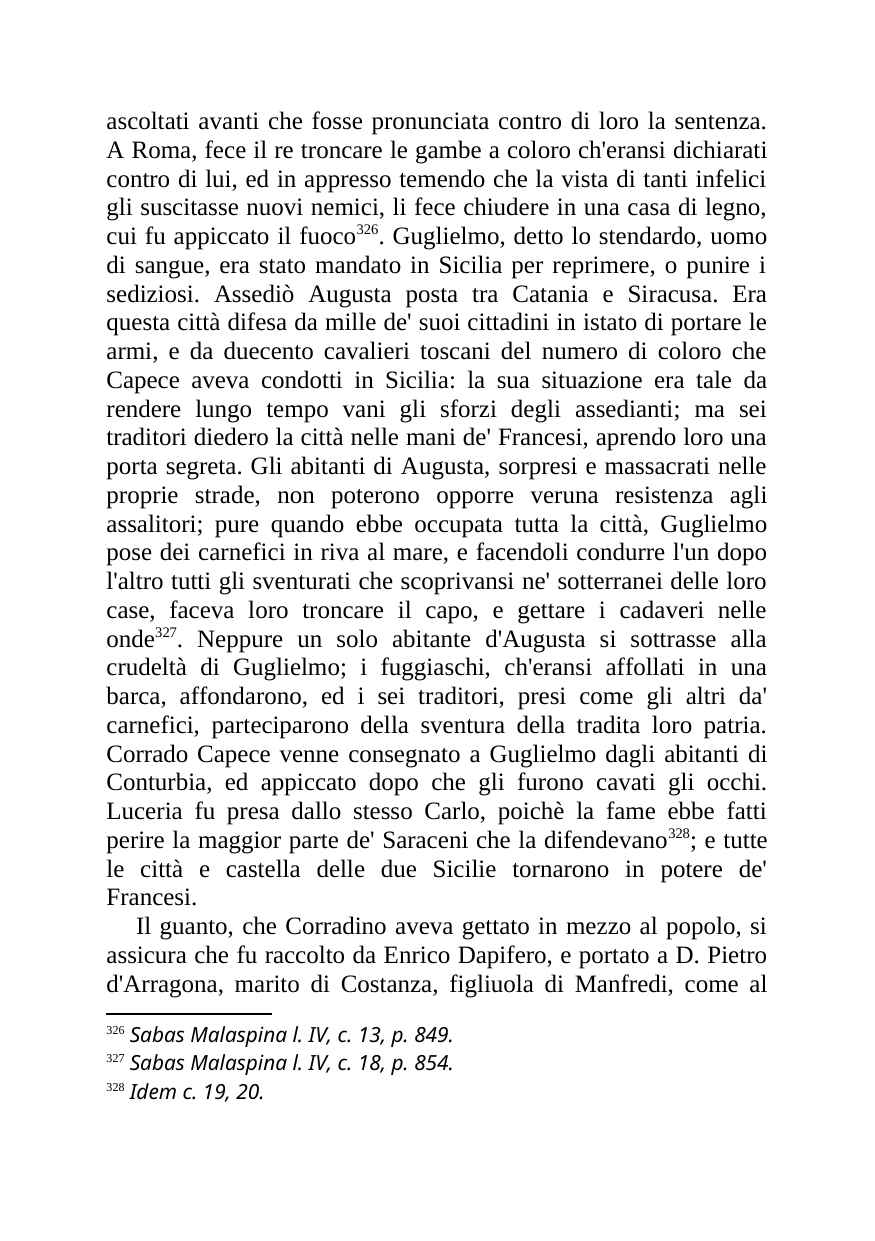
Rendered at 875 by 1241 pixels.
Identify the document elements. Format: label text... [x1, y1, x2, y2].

text Sabas Malaspina l. IV, c. 18, p. 854. [106, 1048, 768, 1077]
text Il guanto, che Corradino aveva gettato in mezzo al popolo, si assicura che fu raccolto da Enrico Dapifero, e portato a D. Pietro d'Arragona, marito di Costanza, figliuola di Manfredi, come al [106, 911, 768, 997]
text Sabas Malaspina l. IV, c. 13, p. 849. [106, 1020, 768, 1048]
text ascoltati avanti che fosse pronunciata contro di loro la sentenza. A Roma, fece il re troncare le gambe a coloro ch'eransi dichiarati contro di lui, ed in appresso temendo che la vista di tanti infelici gli suscitasse nuovi nemici, li fece chiudere in una casa di legno, cui fu appiccato il fuoco. Guglielmo, detto lo stendardo, uomo di sangue, era stato mandato in Sicilia per reprimere, o punire i sediziosi. Assediò Augusta posta tra Catania e Siracusa. Era questa città difesa da mille de' suoi cittadini in istato di portare le armi, e da duecento cavalieri toscani del numero di coloro che Capece aveva condotti in Sicilia: la sua situazione era tale da rendere lungo tempo vani gli sforzi degli assedianti; ma sei traditori diedero la città nelle mani de' Francesi, aprendo loro una porta segreta. Gli abitanti di Augusta, sorpresi e massacrati nelle proprie strade, non poterono opporre veruna resistenza agli assalitori; pure quando ebbe occupata tutta la città, Guglielmo pose dei carnefici in riva al mare, e facendoli condurre l'un dopo l'altro tutti gli sventurati che scoprivansi ne' sotterranei delle loro case, faceva loro troncare il capo, e gettare i cadaveri nelle onde. Neppure un solo abitante d'Augusta si sottrasse alla crudeltà di Guglielmo; i fuggiaschi, ch'eransi affollati in una barca, affondarono, ed i sei traditori, presi come gli altri da' carnefici, parteciparono della sventura della tradita loro patria. Corrado Capece venne consegnato a Guglielmo dagli abitanti di Conturbia, ed appiccato dopo che gli furono cavati gli occhi. Luceria fu presa dallo stesso Carlo, poichè la fame ebbe fatti perire la maggior parte de' Saraceni che la difendevano; e tutte le città e castella delle due Sicilie tornarono in potere de' Francesi. [106, 106, 768, 911]
text Idem c. 19, 20. [106, 1077, 768, 1105]
